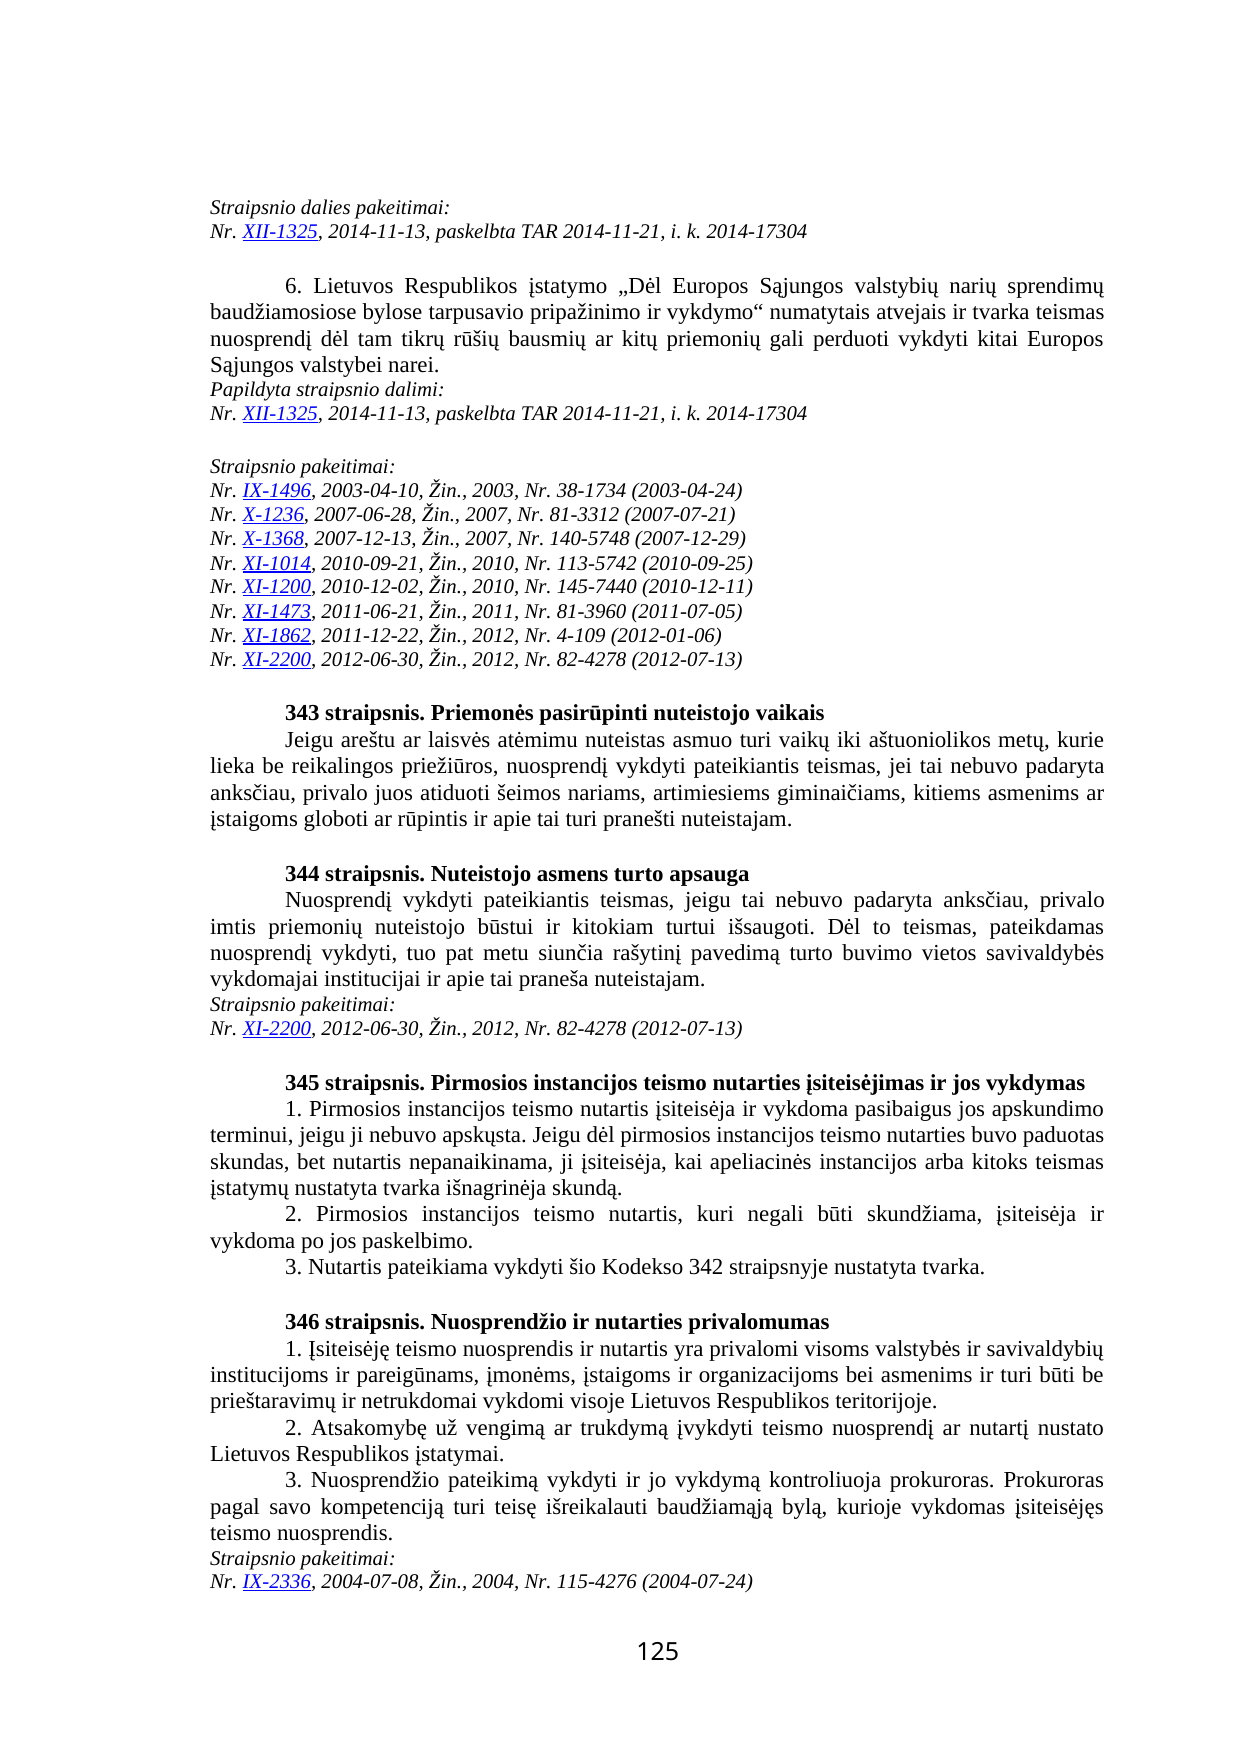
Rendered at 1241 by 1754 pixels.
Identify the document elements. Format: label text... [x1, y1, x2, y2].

text 1. Įsiteisėję teismo nuosprendis ir nutartis yra privalomi visoms valstybės ir savivaldybių institucijoms ir pareigūnams, įmonėms, įstaigoms ir organizacijoms bei asmenims ir turi būti be prieštaravimų ir netrukdomai vykdomi visoje Lietuvos Respublikos teritorijoje. [210, 1334, 1106, 1414]
text Nr. XI-2200, 2012-06-30, Žin., 2012, Nr. 82-4278 (2012-07-13) [210, 1016, 1106, 1040]
text 6. Lietuvos Respublikos įstatymo „Dėl Europos Sąjungos valstybių narių sprendimų baudžiamosiose bylose tarpusavio pripažinimo ir vykdymo“ numatytais atvejais ir tvarka teismas nuosprendį dėl tam tikrų rūšių bausmių ar kitų priemonių gali perduoti vykdyti kitai Europos Sąjungos valstybei narei. [210, 272, 1106, 377]
text 1. Pirmosios instancijos teismo nutartis įsiteisėja ir vykdoma pasibaigus jos apskundimo terminui, jeigu ji nebuvo apskųsta. Jeigu dėl pirmosios instancijos teismo nutarties buvo paduotas skundas, bet nutartis nepanaikinama, ji įsiteisėja, kai apeliacinės instancijos arba kitoks teismas įstatymų nustatyta tvarka išnagrinėja skundą. [210, 1095, 1106, 1200]
text Nuosprendį vykdyti pateikiantis teismas, jeigu tai nebuvo padaryta anksčiau, privalo imtis priemonių nuteistojo būstui ir kitokiam turtui išsaugoti. Dėl to teismas, pateikdamas nuosprendį vykdyti, tuo pat metu siunčia rašytinį pavedimą turto buvimo vietos savivaldybės vykdomajai institucijai ir apie tai praneša nuteistajam. [210, 886, 1106, 992]
text Straipsnio pakeitimai: [210, 1545, 1106, 1569]
text Nr. XI-2200, 2012-06-30, Žin., 2012, Nr. 82-4278 (2012-07-13) [210, 647, 1106, 671]
text 343 straipsnis. Priemonės pasirūpinti nuteistojo vaikais [210, 699, 1106, 726]
text 3. Nuosprendžio pateikimą vykdyti ir jo vykdymą kontroliuoja prokuroras. Prokuroras pagal savo kompetenciją turi teisę išreikalauti baudžiamąją bylą, kurioje vykdomas įsiteisėjęs teismo nuosprendis. [210, 1466, 1106, 1545]
text Straipsnio pakeitimai: [210, 454, 1106, 478]
text 3. Nutartis pateikiama vykdyti šio Kodekso 342 straipsnyje nustatyta tvarka. [210, 1253, 1106, 1279]
text 345 straipsnis. Pirmosios instancijos teismo nutarties įsiteisėjimas ir jos vykdymas [285, 1069, 1106, 1095]
text 344 straipsnis. Nuteistojo asmens turto apsauga [210, 860, 1106, 886]
text Nr. XI-1014, 2010-09-21, Žin., 2010, Nr. 113-5742 (2010-09-25) [210, 550, 1106, 574]
text Nr. X-1236, 2007-06-28, Žin., 2007, Nr. 81-3312 (2007-07-21) [210, 502, 1106, 526]
text Nr. X-1368, 2007-12-13, Žin., 2007, Nr. 140-5748 (2007-12-29) [210, 526, 1106, 550]
text Nr. XII-1325, 2014-11-13, paskelbta TAR 2014-11-21, i. k. 2014-17304 [210, 219, 1106, 243]
text Nr. IX-2336, 2004-07-08, Žin., 2004, Nr. 115-4276 (2004-07-24) [210, 1569, 1106, 1593]
text Papildyta straipsnio dalimi: [210, 377, 1106, 401]
text Straipsnio dalies pakeitimai: [210, 195, 1106, 219]
text Nr. IX-1496, 2003-04-10, Žin., 2003, Nr. 38-1734 (2003-04-24) [210, 478, 1106, 502]
text Jeigu areštu ar laisvės atėmimu nuteistas asmuo turi vaikų iki aštuoniolikos metų, kurie lieka be reikalingos priežiūros, nuosprendį vykdyti pateikiantis teismas, jei tai nebuvo padaryta anksčiau, privalo juos atiduoti šeimos nariams, artimiesiems giminaičiams, kitiems asmenims ar įstaigoms globoti ar rūpintis ir apie tai turi pranešti nuteistajam. [210, 726, 1106, 831]
text Straipsnio pakeitimai: [210, 992, 1106, 1016]
text Nr. XI-1200, 2010-12-02, Žin., 2010, Nr. 145-7440 (2010-12-11) [210, 574, 1106, 598]
text 346 straipsnis. Nuosprendžio ir nutarties privalomumas [210, 1308, 1106, 1334]
text 2. Pirmosios instancijos teismo nutartis, kuri negali būti skundžiama, įsiteisėja ir vykdoma po jos paskelbimo. [210, 1200, 1106, 1253]
text Nr. XI-1473, 2011-06-21, Žin., 2011, Nr. 81-3960 (2011-07-05) [210, 598, 1106, 623]
text 2. Atsakomybę už vengimą ar trukdymą įvykdyti teismo nuosprendį ar nutartį nustato Lietuvos Respublikos įstatymai. [210, 1414, 1106, 1466]
text Nr. XII-1325, 2014-11-13, paskelbta TAR 2014-11-21, i. k. 2014-17304 [210, 401, 1106, 425]
text Nr. XI-1862, 2011-12-22, Žin., 2012, Nr. 4-109 (2012-01-06) [210, 623, 1106, 647]
